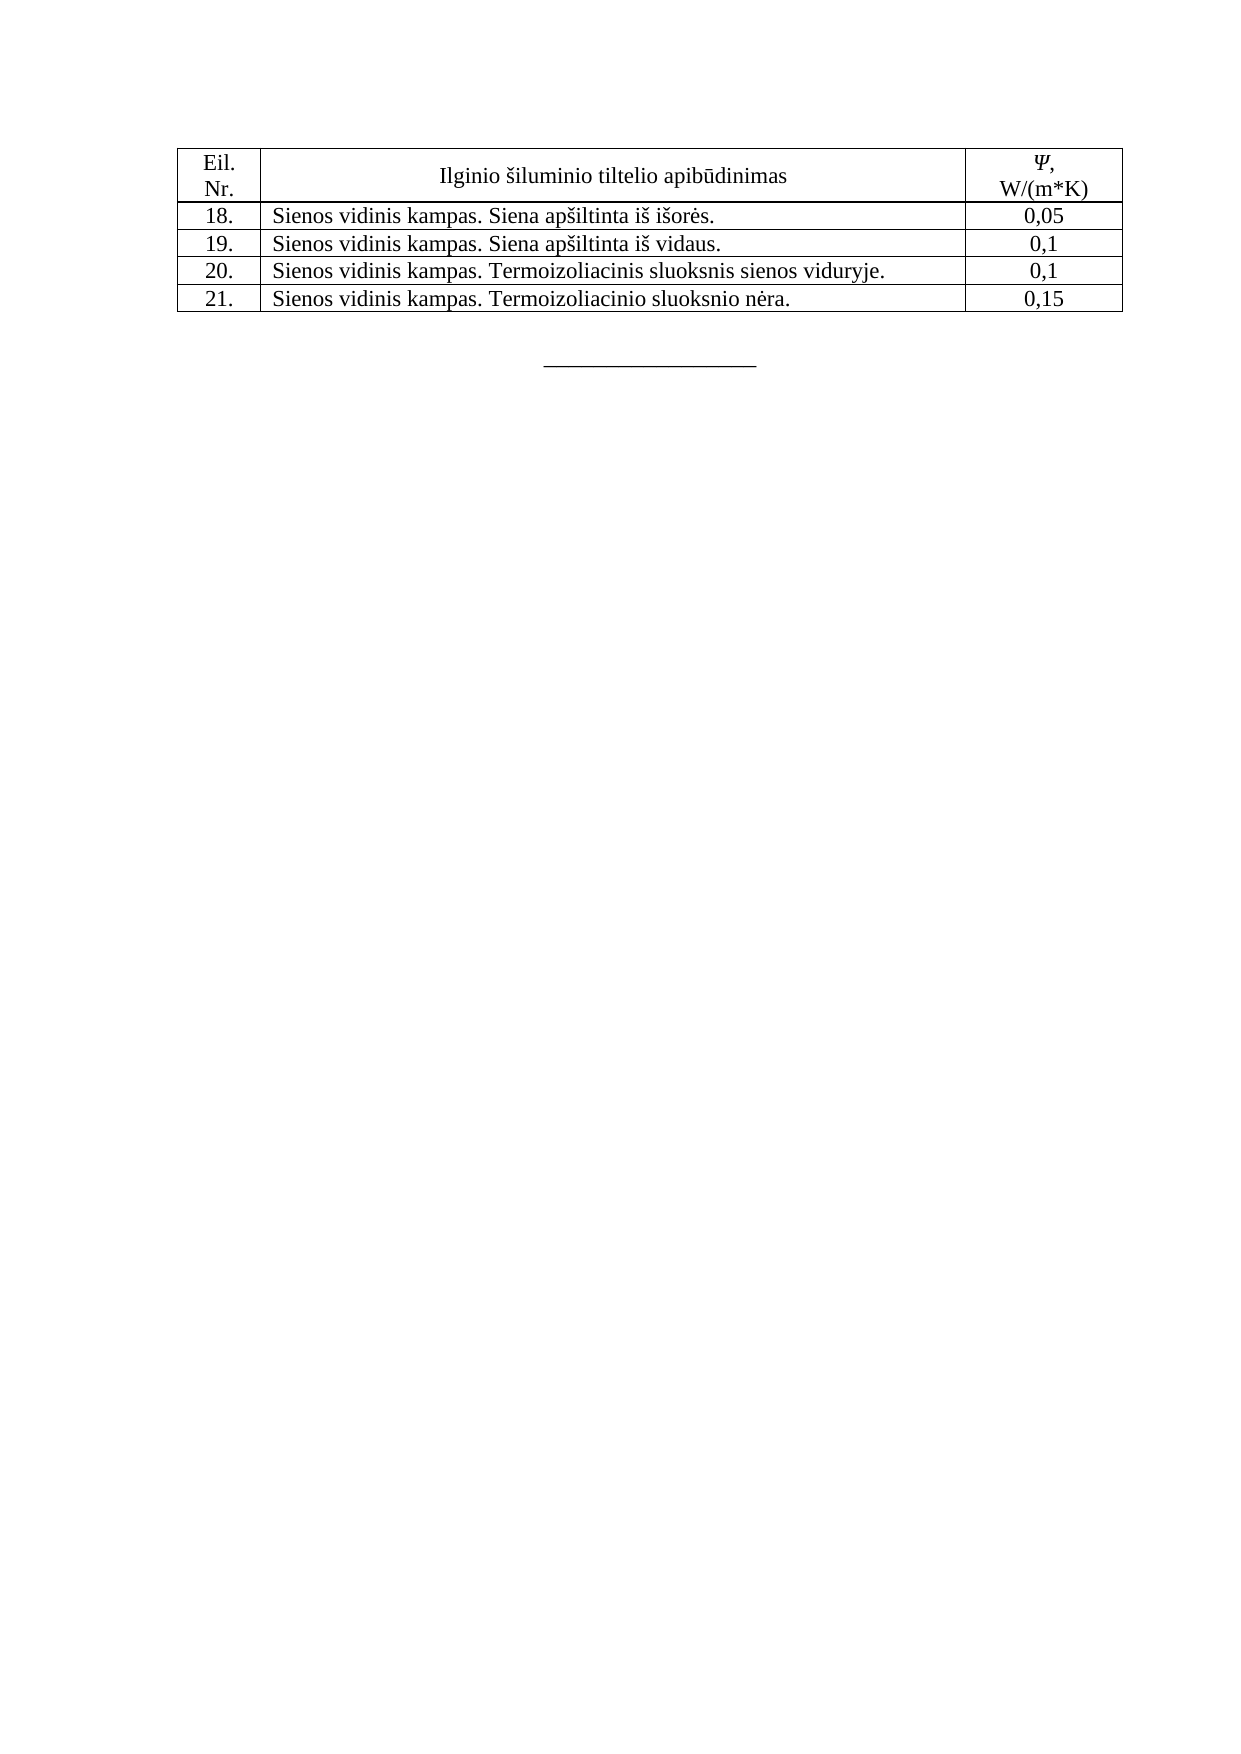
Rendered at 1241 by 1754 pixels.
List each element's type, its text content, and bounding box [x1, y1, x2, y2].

table_cell 0,15 [966, 285, 1122, 311]
table_cell 0,05 [966, 203, 1122, 229]
table_cell 20. [178, 257, 260, 283]
table_cell 0,1 [966, 257, 1122, 283]
table_header Ilginio šiluminio tiltelio apibūdinimas [261, 149, 965, 201]
table_cell Sienos vidinis kampas. Siena apšiltinta iš išorės. [261, 203, 965, 229]
table_cell 21. [178, 285, 260, 311]
table_cell Sienos vidinis kampas. Siena apšiltinta iš vidaus. [261, 230, 965, 256]
table_cell Sienos vidinis kampas. Termoizoliacinio sluoksnio nėra. [261, 285, 965, 311]
text _________________ [177, 341, 1122, 369]
table_cell 19. [178, 230, 260, 256]
table_header Eil. Nr. [178, 149, 260, 201]
table_cell Sienos vidinis kampas. Termoizoliacinis sluoksnis sienos viduryje. [261, 257, 965, 283]
table_header PSIΨ, W/(m*K) [966, 149, 1122, 201]
table_cell 18. [178, 203, 260, 229]
table_cell 0,1 [966, 230, 1122, 256]
